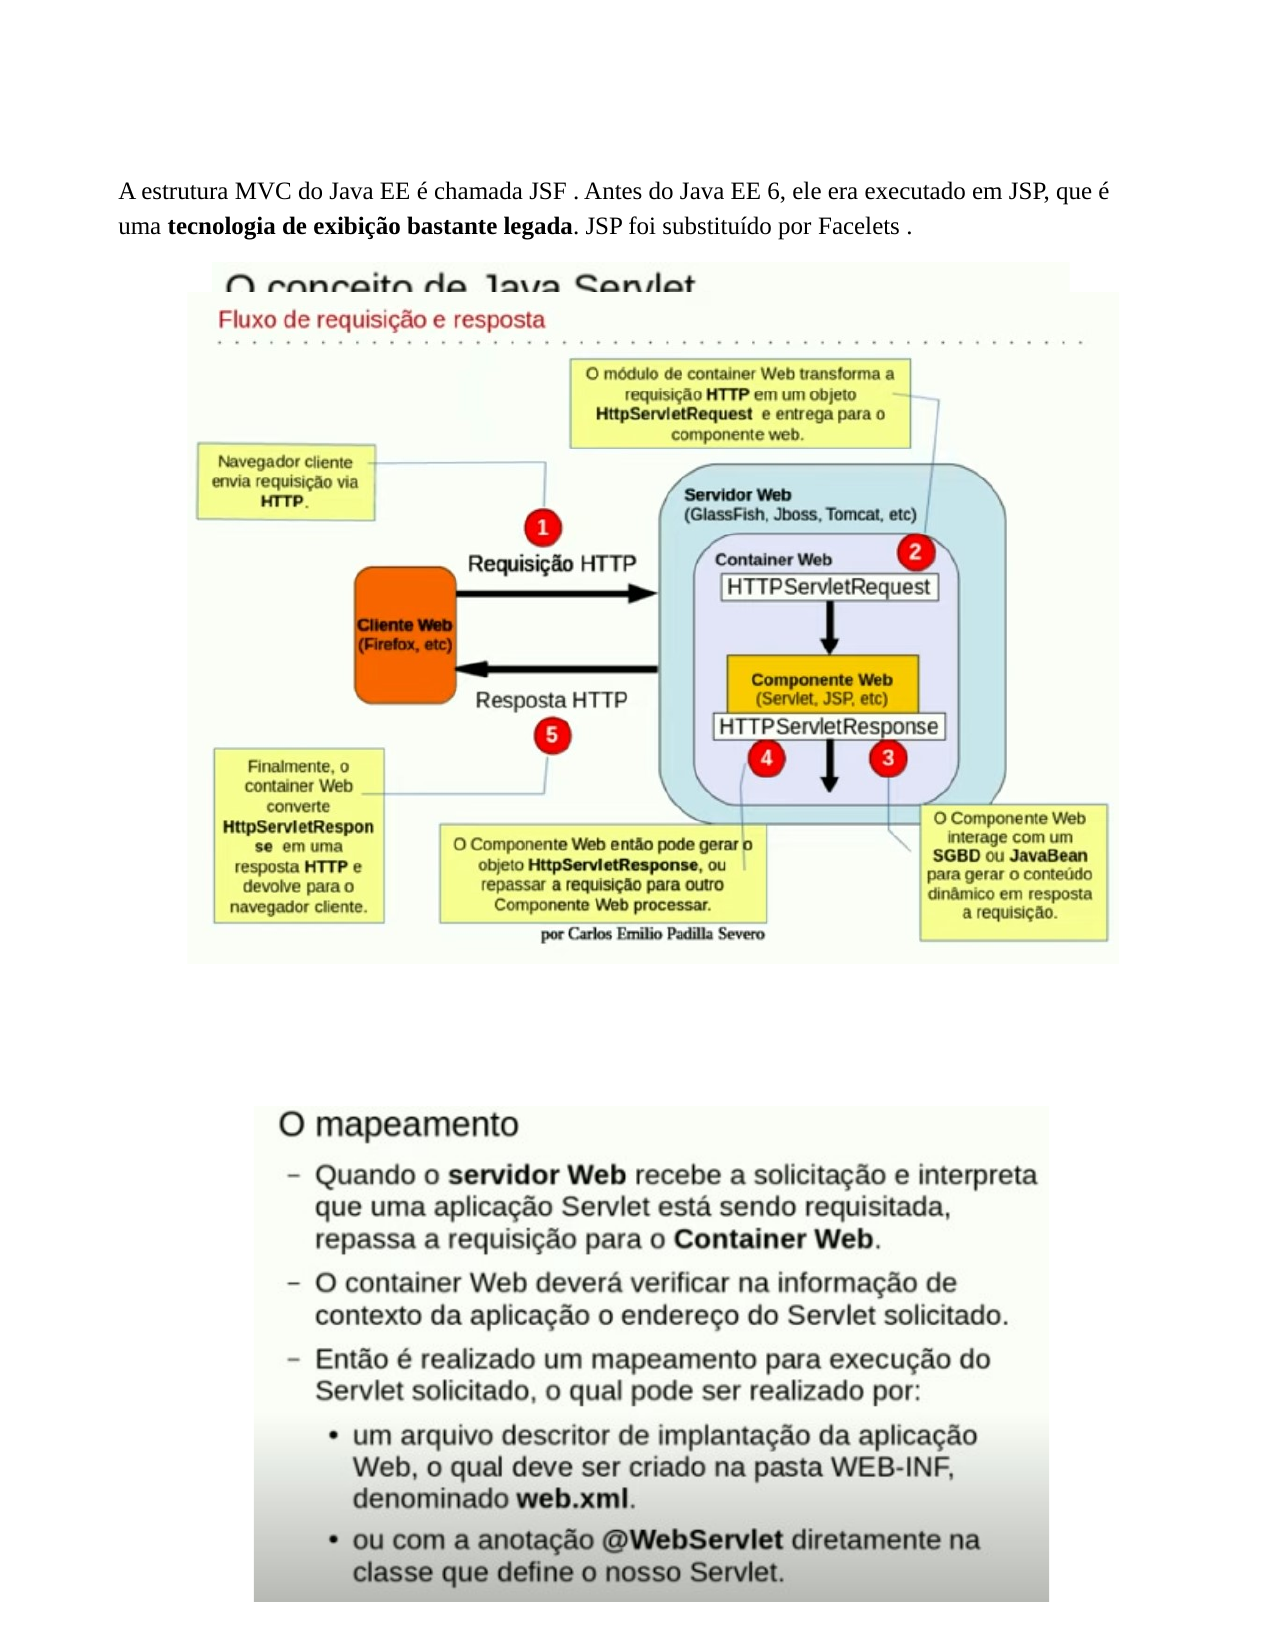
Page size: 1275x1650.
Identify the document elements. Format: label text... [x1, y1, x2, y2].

picture [253, 1106, 1050, 1602]
picture [187, 262, 1120, 964]
text A estrutura MVC do Java EE é chamada JSF . Antes do Java EE 6, ele era executado em JSP, que é uma tecnologia de exibição bastante legada. JSP foi substituído por Facelets . [118, 176, 1157, 239]
